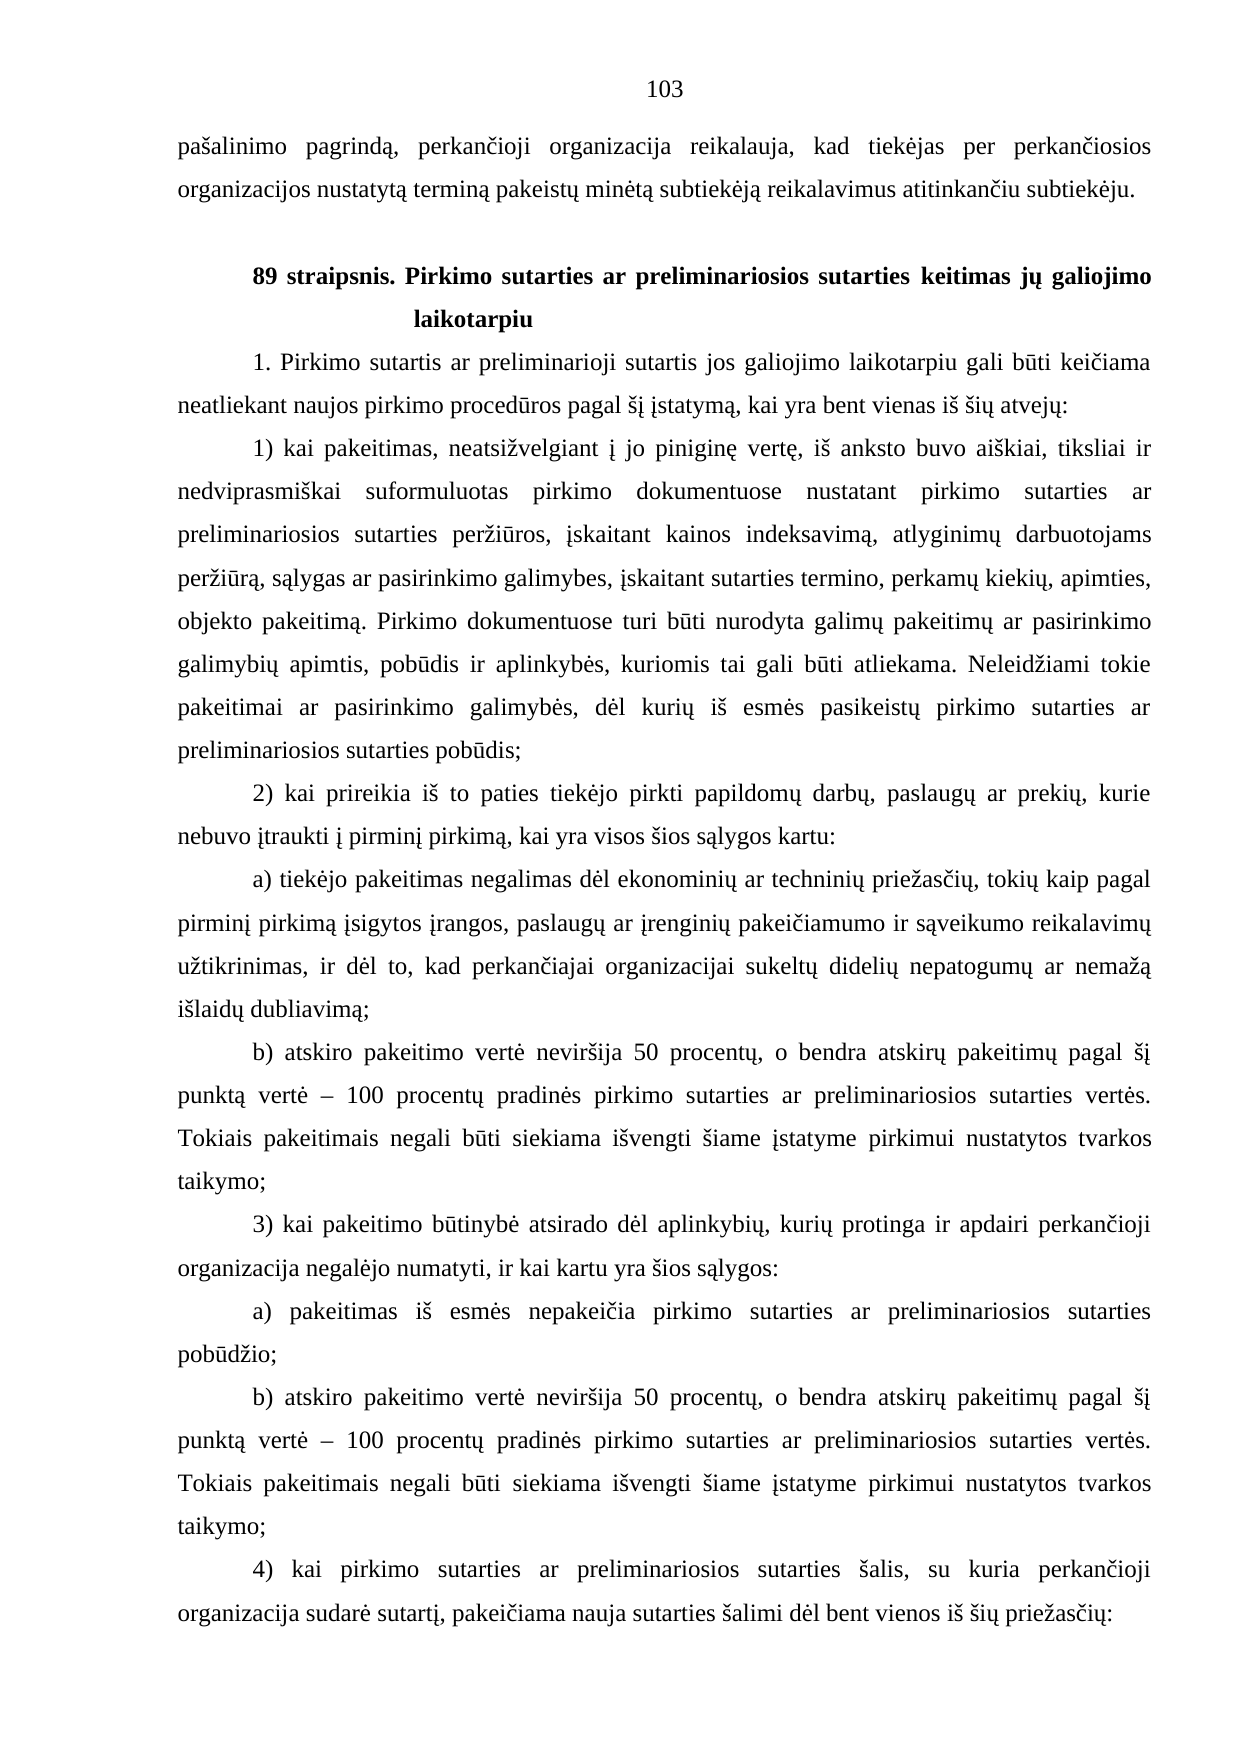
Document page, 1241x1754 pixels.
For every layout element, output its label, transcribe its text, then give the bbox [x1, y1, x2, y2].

text 89 straipsnis. Pirkimo sutarties ar preliminariosios sutarties keitimas jų galiojimo laikotarpiu [252, 261, 1152, 333]
text 3) kai pakeitimo būtinybė atsirado dėl aplinkybių, kurių protinga ir apdairi perkančioji organizacija negalėjo numatyti, ir kai kartu yra šios sąlygos: [177, 1209, 1152, 1281]
text 1. Pirkimo sutartis ar preliminarioji sutartis jos galiojimo laikotarpiu gali būti keičiama neatliekant naujos pirkimo procedūros pagal šį įstatymą, kai yra bent vienas iš šių atvejų: [177, 347, 1152, 419]
text 2) kai prireikia iš to paties tiekėjo pirkti papildomų darbų, paslaugų ar prekių, kurie nebuvo įtraukti į pirminį pirkimą, kai yra visos šios sąlygos kartu: [177, 778, 1152, 850]
text 1) kai pakeitimas, neatsižvelgiant į jo piniginę vertę, iš anksto buvo aiškiai, tiksliai ir nedviprasmiškai suformuluotas pirkimo dokumentuose nustatant pirkimo sutarties ar preliminariosios sutarties peržiūros, įskaitant kainos indeksavimą, atlyginimų darbuotojams peržiūrą, sąlygas ar pasirinkimo galimybes, įskaitant sutarties termino, perkamų kiekių, apimties, objekto pakeitimą. Pirkimo dokumentuose turi būti nurodyta galimų pakeitimų ar pasirinkimo galimybių apimtis, pobūdis ir aplinkybės, kuriomis tai gali būti atliekama. Neleidžiami tokie pakeitimai ar pasirinkimo galimybės, dėl kurių iš esmės pasikeistų pirkimo sutarties ar preliminariosios sutarties pobūdis; [177, 433, 1152, 764]
text a) pakeitimas iš esmės nepakeičia pirkimo sutarties ar preliminariosios sutarties pobūdžio; [177, 1296, 1152, 1368]
text a) tiekėjo pakeitimas negalimas dėl ekonominių ar techninių priežasčių, tokių kaip pagal pirminį pirkimą įsigytos įrangos, paslaugų ar įrenginių pakeičiamumo ir sąveikumo reikalavimų užtikrinimas, ir dėl to, kad perkančiajai organizacijai sukeltų didelių nepatogumų ar nemažą išlaidų dubliavimą; [177, 864, 1152, 1023]
text b) atskiro pakeitimo vertė neviršija 50 procentų, o bendra atskirų pakeitimų pagal šį punktą vertė – 100 procentų pradinės pirkimo sutarties ar preliminariosios sutarties vertės. Tokiais pakeitimais negali būti siekiama išvengti šiame įstatyme pirkimui nustatytos tvarkos taikymo; [177, 1382, 1152, 1540]
subtitle pašalinimo pagrindą, perkančioji organizacija reikalauja, kad tiekėjas per perkančiosios organizacijos nustatytą terminą pakeistų minėtą subtiekėją reikalavimus atitinkančiu subtiekėju. [177, 131, 1152, 203]
text 4) kai pirkimo sutarties ar preliminariosios sutarties šalis, su kuria perkančioji organizacija sudarė sutartį, pakeičiama nauja sutarties šalimi dėl bent vienos iš šių priežasčių: [177, 1554, 1152, 1626]
text b) atskiro pakeitimo vertė neviršija 50 procentų, o bendra atskirų pakeitimų pagal šį punktą vertė – 100 procentų pradinės pirkimo sutarties ar preliminariosios sutarties vertės. Tokiais pakeitimais negali būti siekiama išvengti šiame įstatyme pirkimui nustatytos tvarkos taikymo; [177, 1037, 1152, 1195]
